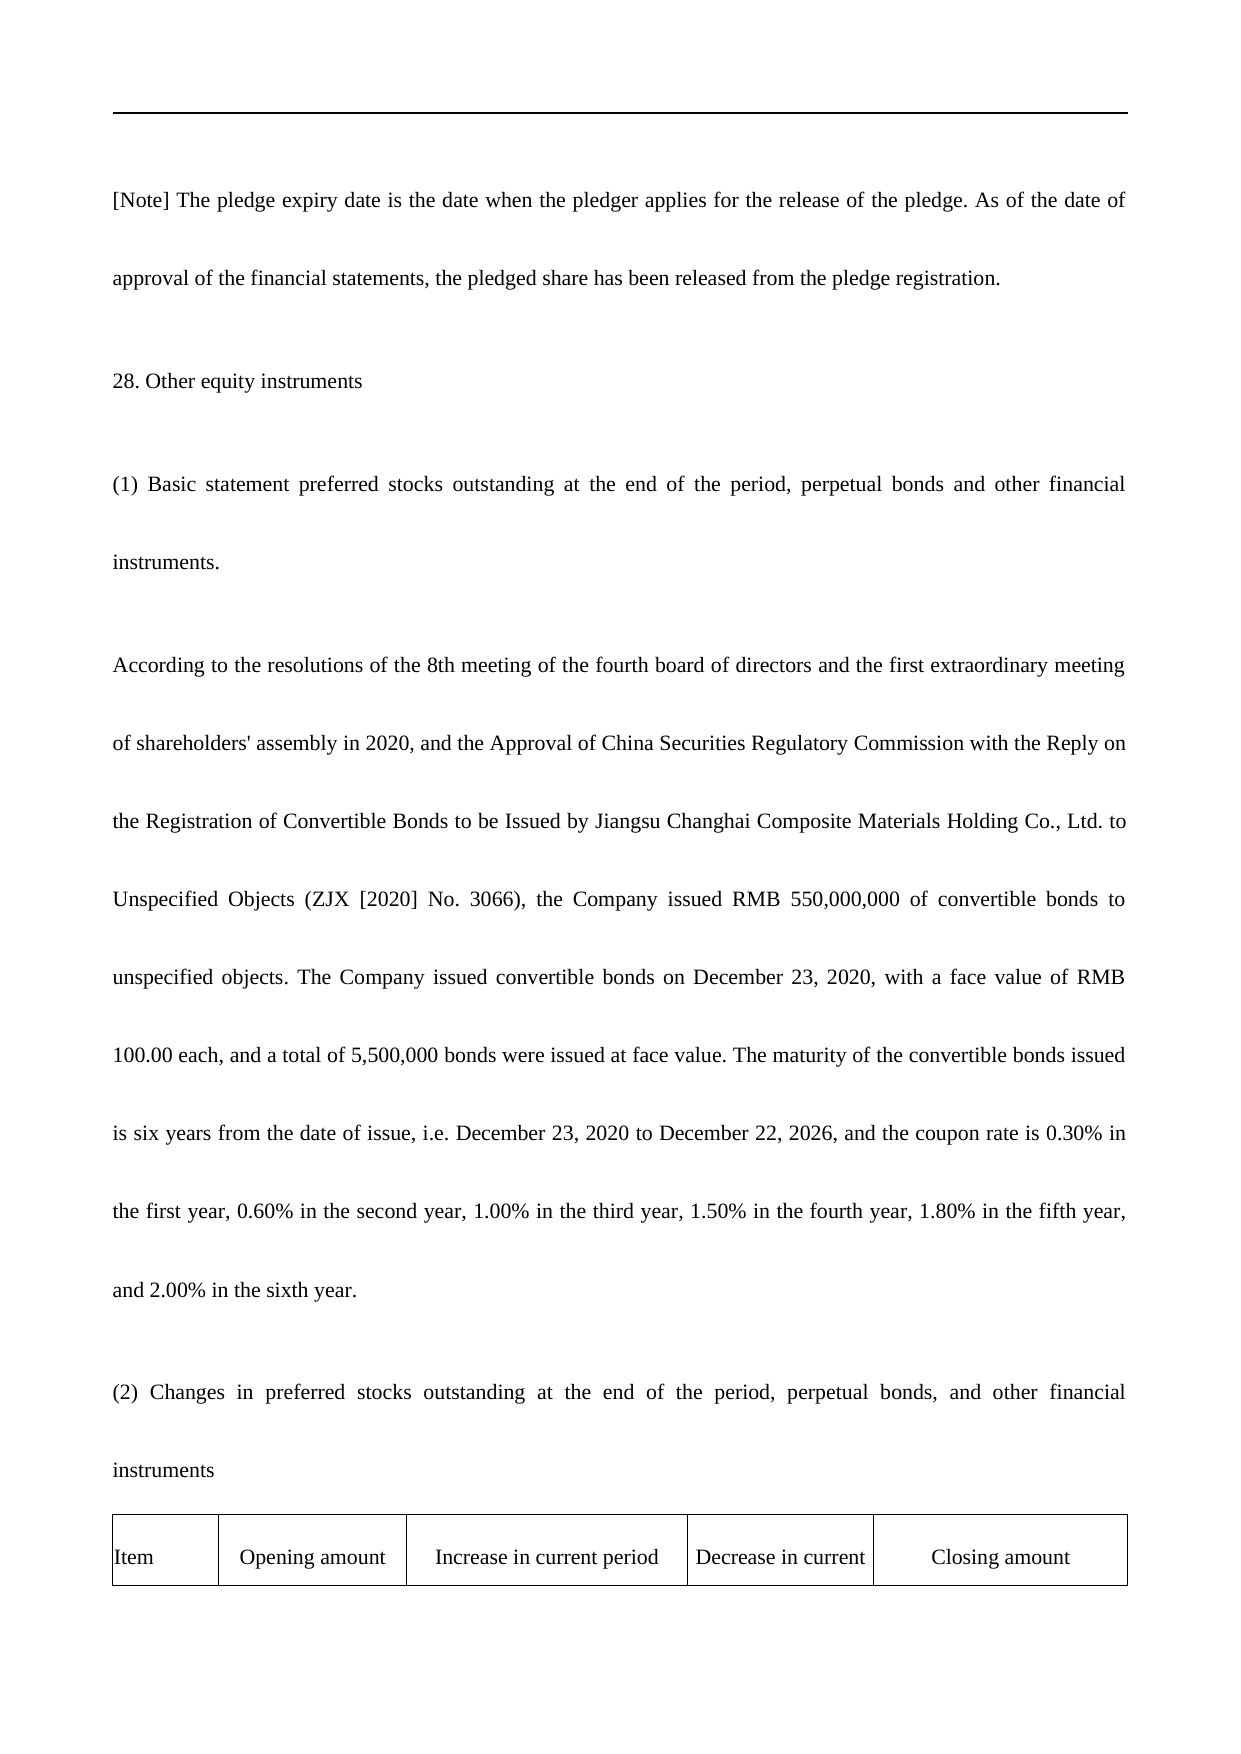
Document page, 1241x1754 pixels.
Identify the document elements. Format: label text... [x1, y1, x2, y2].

text (1) Basic statement preferred stocks outstanding at the end of the period, perpetual bonds and other financial instruments. [112, 442, 1128, 582]
table_header Item [113, 1515, 218, 1585]
text (2) Changes in preferred stocks outstanding at the end of the period, perpetual bonds, and other financial instruments [112, 1350, 1128, 1491]
table_header Increase in current period [407, 1515, 687, 1585]
text [Note] The pledge expiry date is the date when the pledger applies for the release of the pledge. As of the date of approval of the financial statements, the pledged share has been released from the pledge registration. [112, 158, 1128, 299]
table_header Closing amount [874, 1515, 1127, 1585]
table_header Decrease in current [688, 1515, 873, 1585]
table_header Opening amount [219, 1515, 406, 1585]
text 28. Other equity instruments [112, 339, 1128, 402]
text According to the resolutions of the 8th meeting of the fourth board of directors and the first extraordinary meeting of shareholders' assembly in 2020, and the Approval of China Securities Regulatory Commission with the Reply on the Registration of Convertible Bonds to be Issued by Jiangsu Changhai Composite Materials Holding Co., Ltd. to Unspecified Objects (ZJX [2020] No. 3066), the Company issued RMB 550,000,000 of convertible bonds to unspecified objects. The Company issued convertible bonds on December 23, 2020, with a face value of RMB 100.00 each, and a total of 5,500,000 bonds were issued at face value. The maturity of the convertible bonds issued is six years from the date of issue, i.e. December 23, 2020 to December 22, 2026, and the coupon rate is 0.30% in the first year, 0.60% in the second year, 1.00% in the third year, 1.50% in the fourth year, 1.80% in the fifth year, and 2.00% in the sixth year. [112, 623, 1128, 1310]
